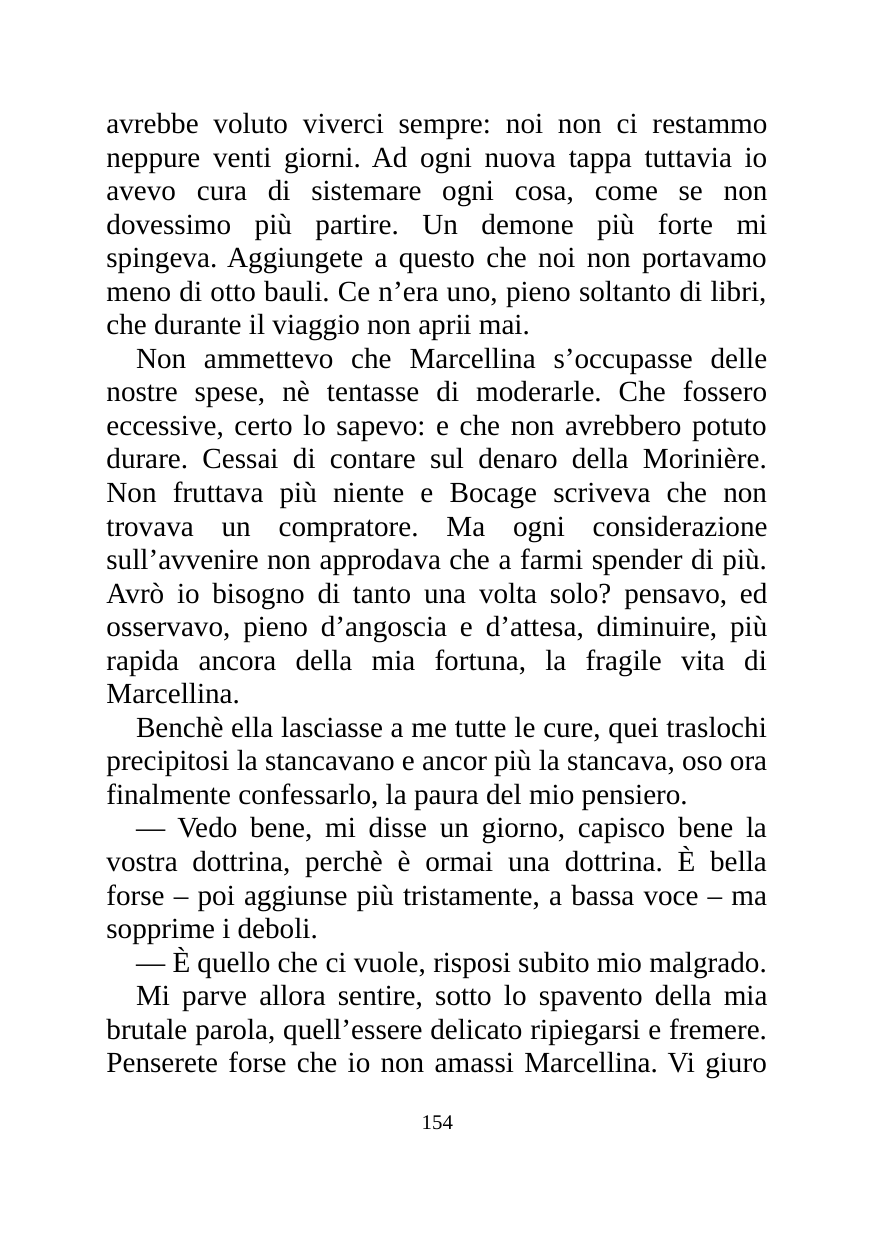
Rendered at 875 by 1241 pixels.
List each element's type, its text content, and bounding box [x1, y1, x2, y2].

text — Vedo bene, mi disse un giorno, capisco bene la vostra dottrina, perchè è ormai una dottrina. È bella forse – poi aggiunse più tristamente, a bassa voce – ma sopprime i deboli. [106, 811, 768, 945]
text avrebbe voluto viverci sempre: noi non ci restammo neppure venti giorni. Ad ogni nuova tappa tuttavia io avevo cura di sistemare ogni cosa, come se non dovessimo più partire. Un demone più forte mi spingeva. Aggiungete a questo che noi non portavamo meno di otto bauli. Ce n’era uno, pieno soltanto di libri, che durante il viaggio non aprii mai. [106, 106, 768, 341]
text Mi parve allora sentire, sotto lo spavento della mia brutale parola, quell’essere delicato ripiegarsi e fremere. Penserete forse che io non amassi Marcellina. Vi giuro [106, 978, 768, 1079]
text Non ammettevo che Marcellina s’occupasse delle nostre spese, nè tentasse di moderarle. Che fossero eccessive, certo lo sapevo: e che non avrebbero potuto durare. Cessai di contare sul denaro della Morinière. Non fruttava più niente e Bocage scriveva che non trovava un compratore. Ma ogni considerazione sull’avvenire non approdava che a farmi spender di più. Avrò io bisogno di tanto una volta solo? pensavo, ed osservavo, pieno d’angoscia e d’attesa, diminuire, più rapida ancora della mia fortuna, la fragile vita di Marcellina. [106, 341, 768, 710]
text — È quello che ci vuole, risposi subito mio malgrado. [106, 945, 768, 978]
text Benchè ella lasciasse a me tutte le cure, quei traslochi precipitosi la stancavano e ancor più la stancava, oso ora finalmente confessarlo, la paura del mio pensiero. [106, 710, 768, 811]
